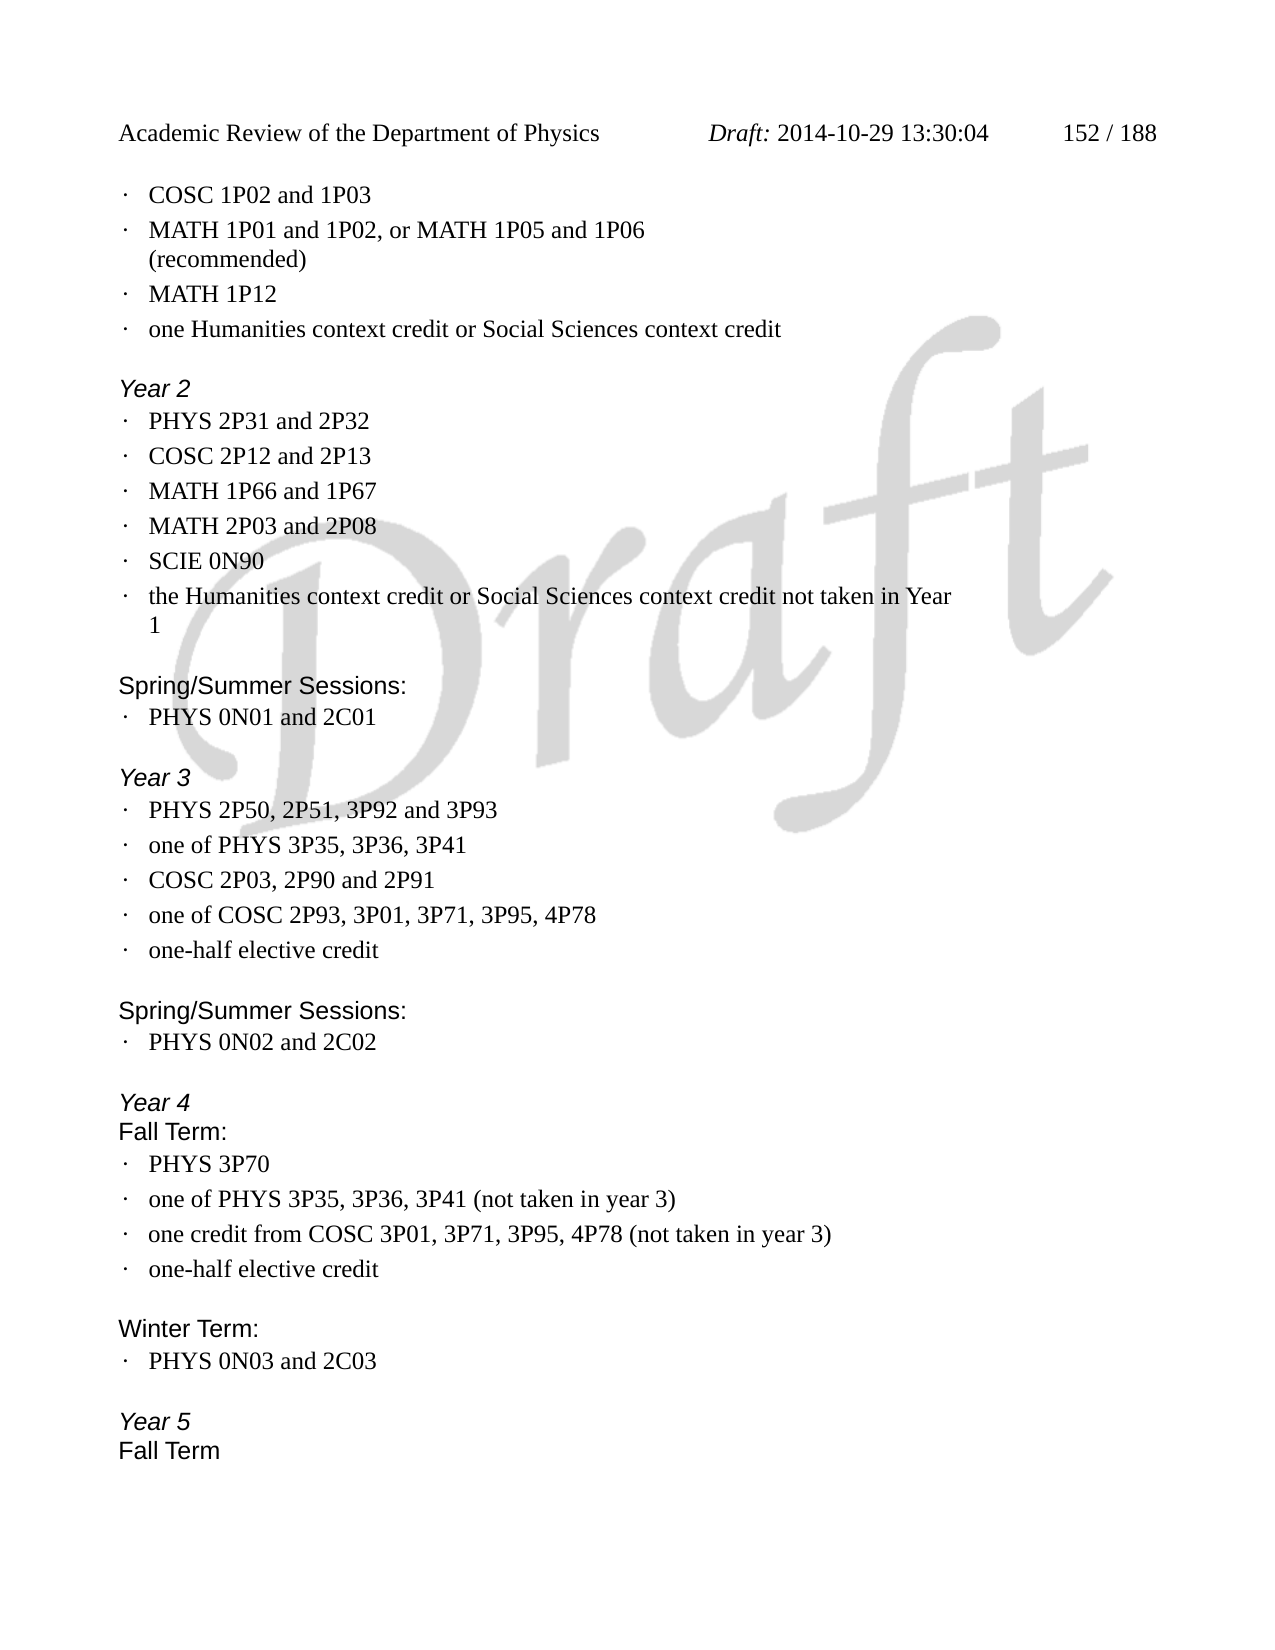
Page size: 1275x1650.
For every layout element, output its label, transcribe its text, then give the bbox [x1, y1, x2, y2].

text Year 4 Fall Term: [118, 1059, 1157, 1146]
table_header · [118, 699, 145, 734]
table_cell MATH 2P03 and 2P08 [145, 508, 965, 543]
table_cell · [118, 311, 145, 346]
table_cell one of PHYS 3P35, 3P36, 3P41 (not taken in year 3) [145, 1181, 831, 1216]
table_cell MATH 1P12 [145, 276, 811, 311]
table_cell · [118, 862, 145, 897]
table_cell · [118, 932, 145, 967]
table_header PHYS 2P31 and 2P32 [145, 403, 965, 438]
table_cell · [118, 578, 145, 642]
table_cell · [118, 1251, 145, 1286]
table_cell COSC 2P03, 2P90 and 2P91 [145, 862, 601, 897]
table_header PHYS 0N02 and 2C02 [145, 1024, 381, 1059]
picture [118, 1464, 1157, 1532]
table_cell COSC 2P12 and 2P13 [145, 438, 965, 473]
picture [118, 1024, 1157, 1059]
picture [118, 1146, 1157, 1286]
table_cell · [118, 1181, 145, 1216]
table_header PHYS 3P70 [145, 1146, 831, 1181]
text Spring/Summer Sessions: [118, 967, 1157, 1024]
table_cell · [118, 508, 145, 543]
table_cell MATH 1P01 and 1P02, or MATH 1P05 and 1P06 (recommended) [145, 212, 811, 276]
text Year 5 Fall Term [118, 1378, 1157, 1464]
picture [118, 118, 1157, 346]
table_header · [118, 792, 145, 827]
table_cell · [118, 897, 145, 932]
table_cell one credit from COSC 3P01, 3P71, 3P95, 4P78 (not taken in year 3) [145, 1216, 831, 1251]
table_cell · [118, 827, 145, 862]
table_cell one Humanities context credit or Social Sciences context credit [145, 311, 811, 346]
table_cell COSC 1P02 and 1P03 [145, 177, 811, 212]
table_header PHYS 0N01 and 2C01 [145, 699, 381, 734]
picture [118, 792, 1157, 967]
table_cell one-half elective credit [145, 932, 601, 967]
table_header PHYS 0N03 and 2C03 [145, 1343, 381, 1378]
table_cell · [118, 1216, 145, 1251]
text Year 2 [118, 346, 1157, 403]
table_cell one-half elective credit [145, 1251, 831, 1286]
table_cell · [118, 438, 145, 473]
picture [118, 699, 1157, 734]
table_cell · [118, 177, 145, 212]
table_cell · [118, 212, 145, 276]
picture [118, 403, 1157, 642]
table_cell one of COSC 2P93, 3P01, 3P71, 3P95, 4P78 [145, 897, 601, 932]
table_header · [118, 1024, 145, 1059]
text Spring/Summer Sessions: [118, 642, 1157, 699]
text Winter Term: [118, 1286, 1157, 1343]
table_header · [118, 1343, 145, 1378]
table_header · [118, 403, 145, 438]
table_cell MATH 1P66 and 1P67 [145, 473, 965, 508]
picture [118, 1343, 1157, 1378]
table_cell one of PHYS 3P35, 3P36, 3P41 [145, 827, 601, 862]
table_cell · [118, 276, 145, 311]
table_cell the Humanities context credit or Social Sciences context credit not taken in Year 1 [145, 578, 965, 642]
table_header PHYS 2P50, 2P51, 3P92 and 3P93 [145, 792, 601, 827]
table_cell · [118, 473, 145, 508]
table_cell · [118, 543, 145, 578]
table_header · [118, 1146, 145, 1181]
table_cell SCIE 0N90 [145, 543, 965, 578]
text Year 3 [118, 734, 1157, 792]
